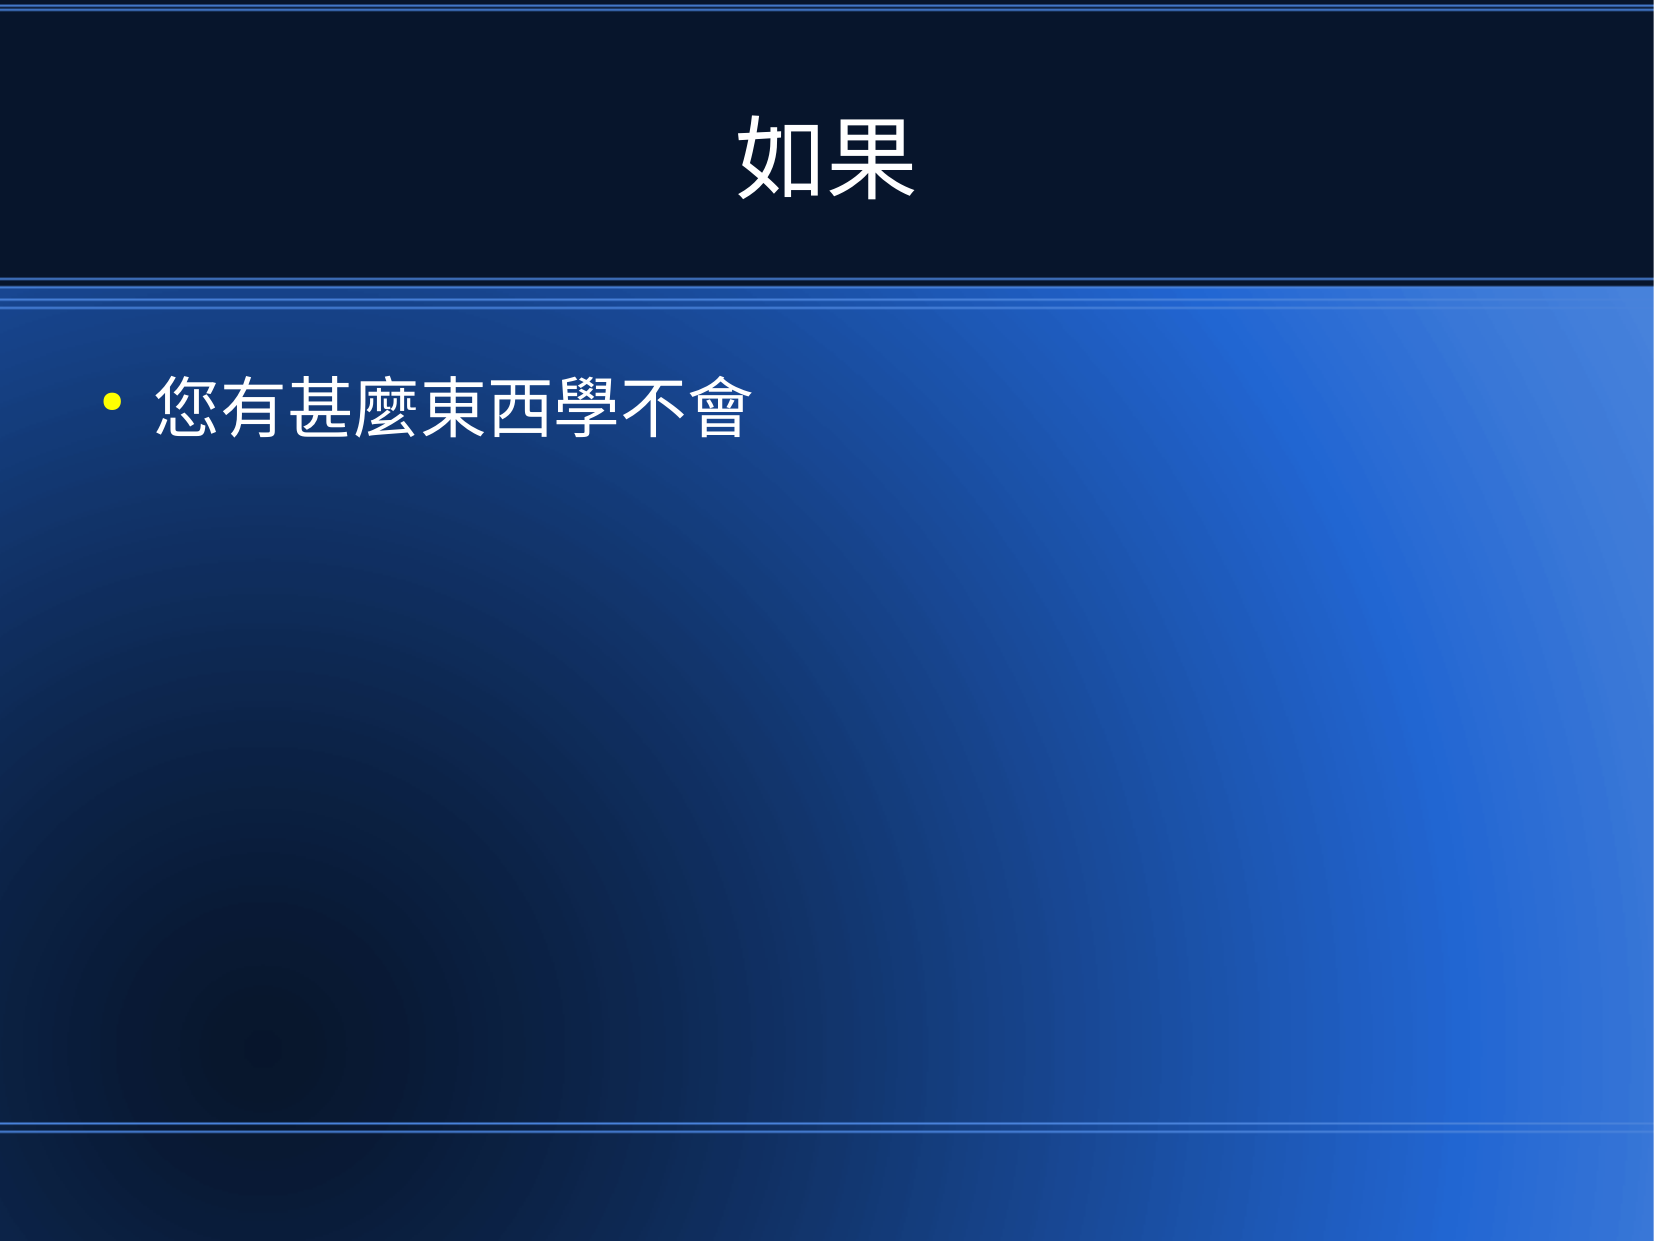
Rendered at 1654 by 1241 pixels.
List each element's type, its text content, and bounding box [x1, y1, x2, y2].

list 您有甚麼東西學不會 [82, 355, 1571, 1075]
picture [0, 0, 1654, 1241]
title 如果 [82, 49, 1571, 257]
